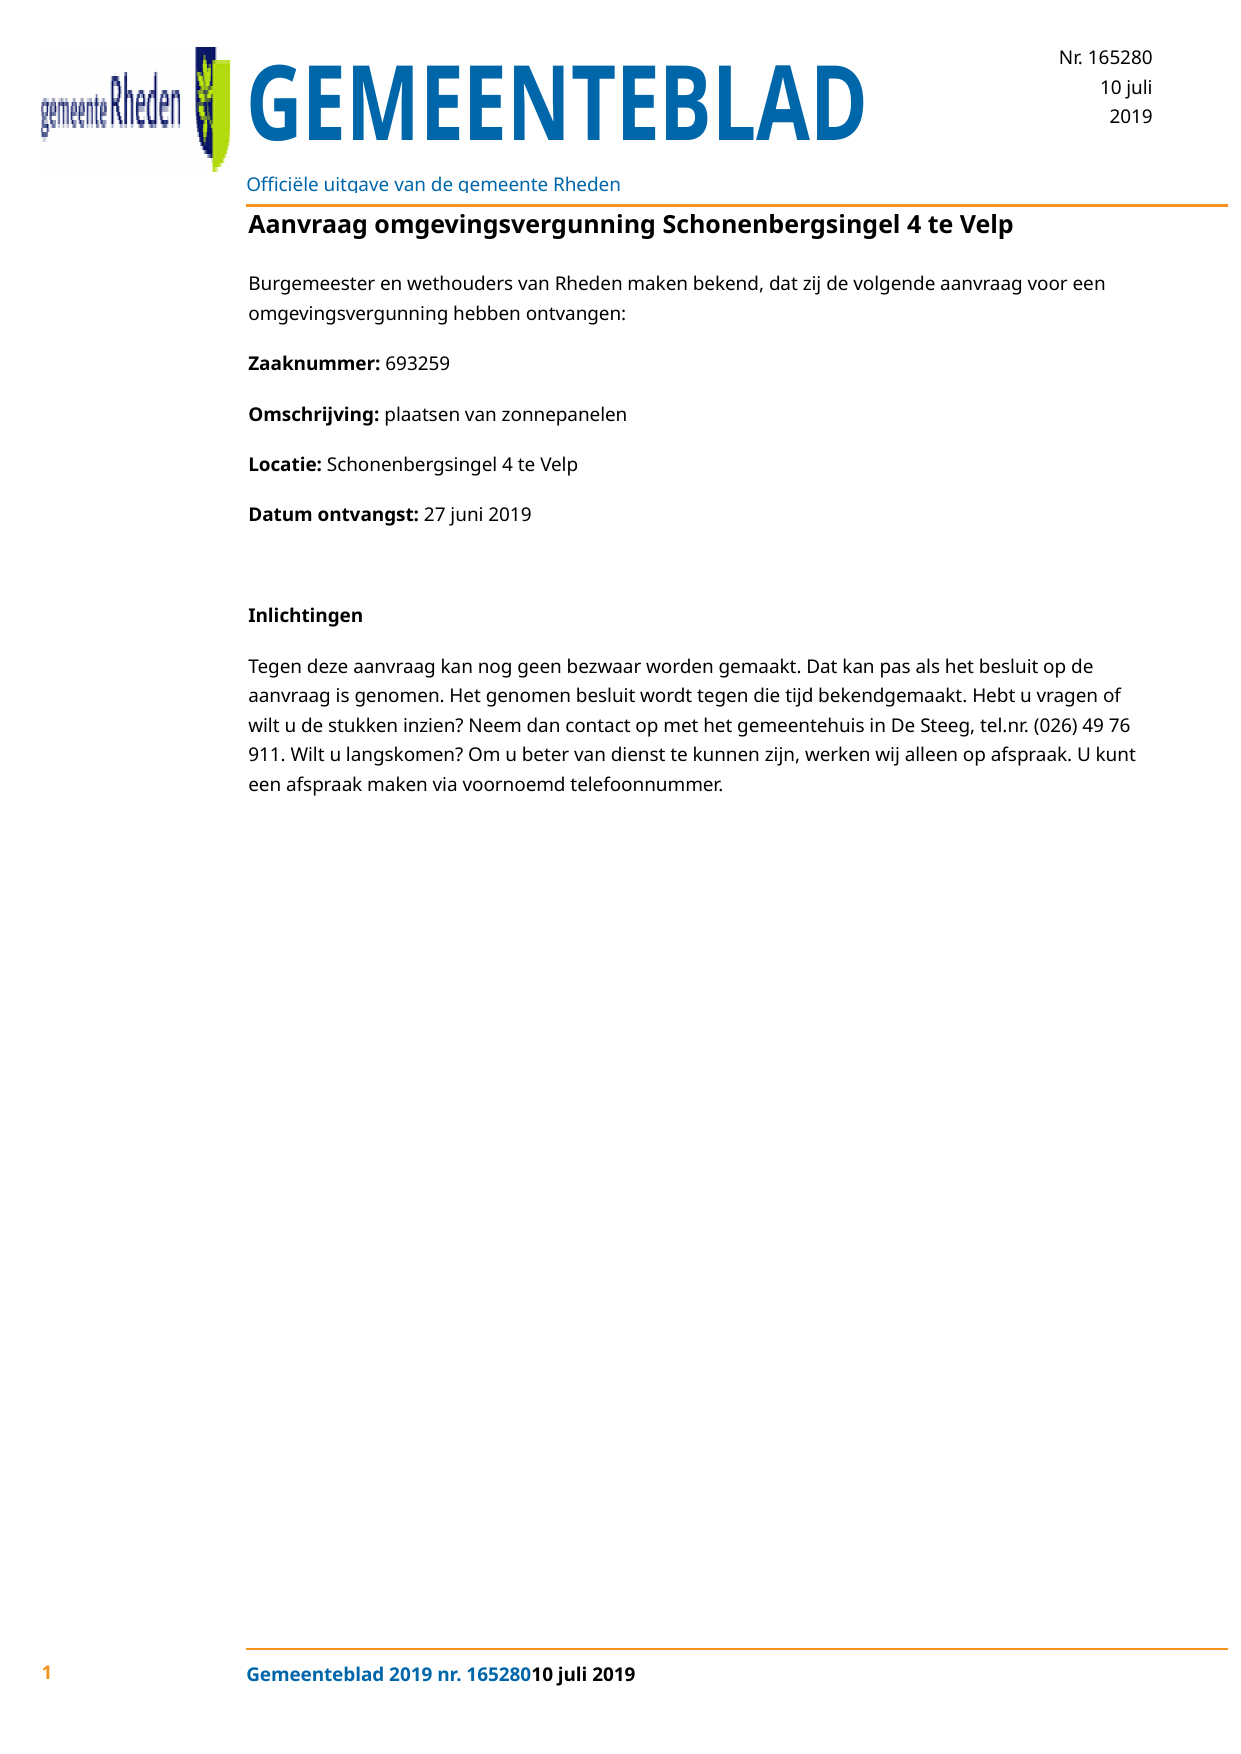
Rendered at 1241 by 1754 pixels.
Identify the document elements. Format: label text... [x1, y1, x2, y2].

text Tegen deze aanvraag kan nog geen bezwaar worden gemaakt. Dat kan pas als het besluit op de aanvraag is genomen. Het genomen besluit wordt tegen die tijd bekendgemaakt. Hebt u vragen of wilt u de stukken inzien? Neem dan contact op met het gemeentehuis in De Steeg, tel.nr. (026) 49 76 911. Wilt u langskomen? Om u beter van dienst te kunnen zijn, werken wij alleen op afspraak. U kunt een afspraak maken via voornoemd telefoonnummer. [248, 653, 1152, 797]
picture [41, 47, 231, 172]
text Burgemeester en wethouders van Rheden maken bekend, dat zij de volgende aanvraag voor een omgevingsvergunning hebben ontvangen: [248, 270, 1152, 326]
text Aanvraag omgevingsvergunning Schonenbergsingel 4 te Velp [248, 207, 1152, 241]
text Inlichtingen [248, 602, 1152, 628]
text Omschrijving: plaatsen van zonnepanelen [248, 401, 1152, 426]
text Locatie: Schonenbergsingel 4 te Velp [248, 451, 1152, 477]
text Zaaknummer: 693259 [248, 350, 1152, 376]
text Datum ontvangst: 27 juni 2019 [248, 502, 1152, 527]
